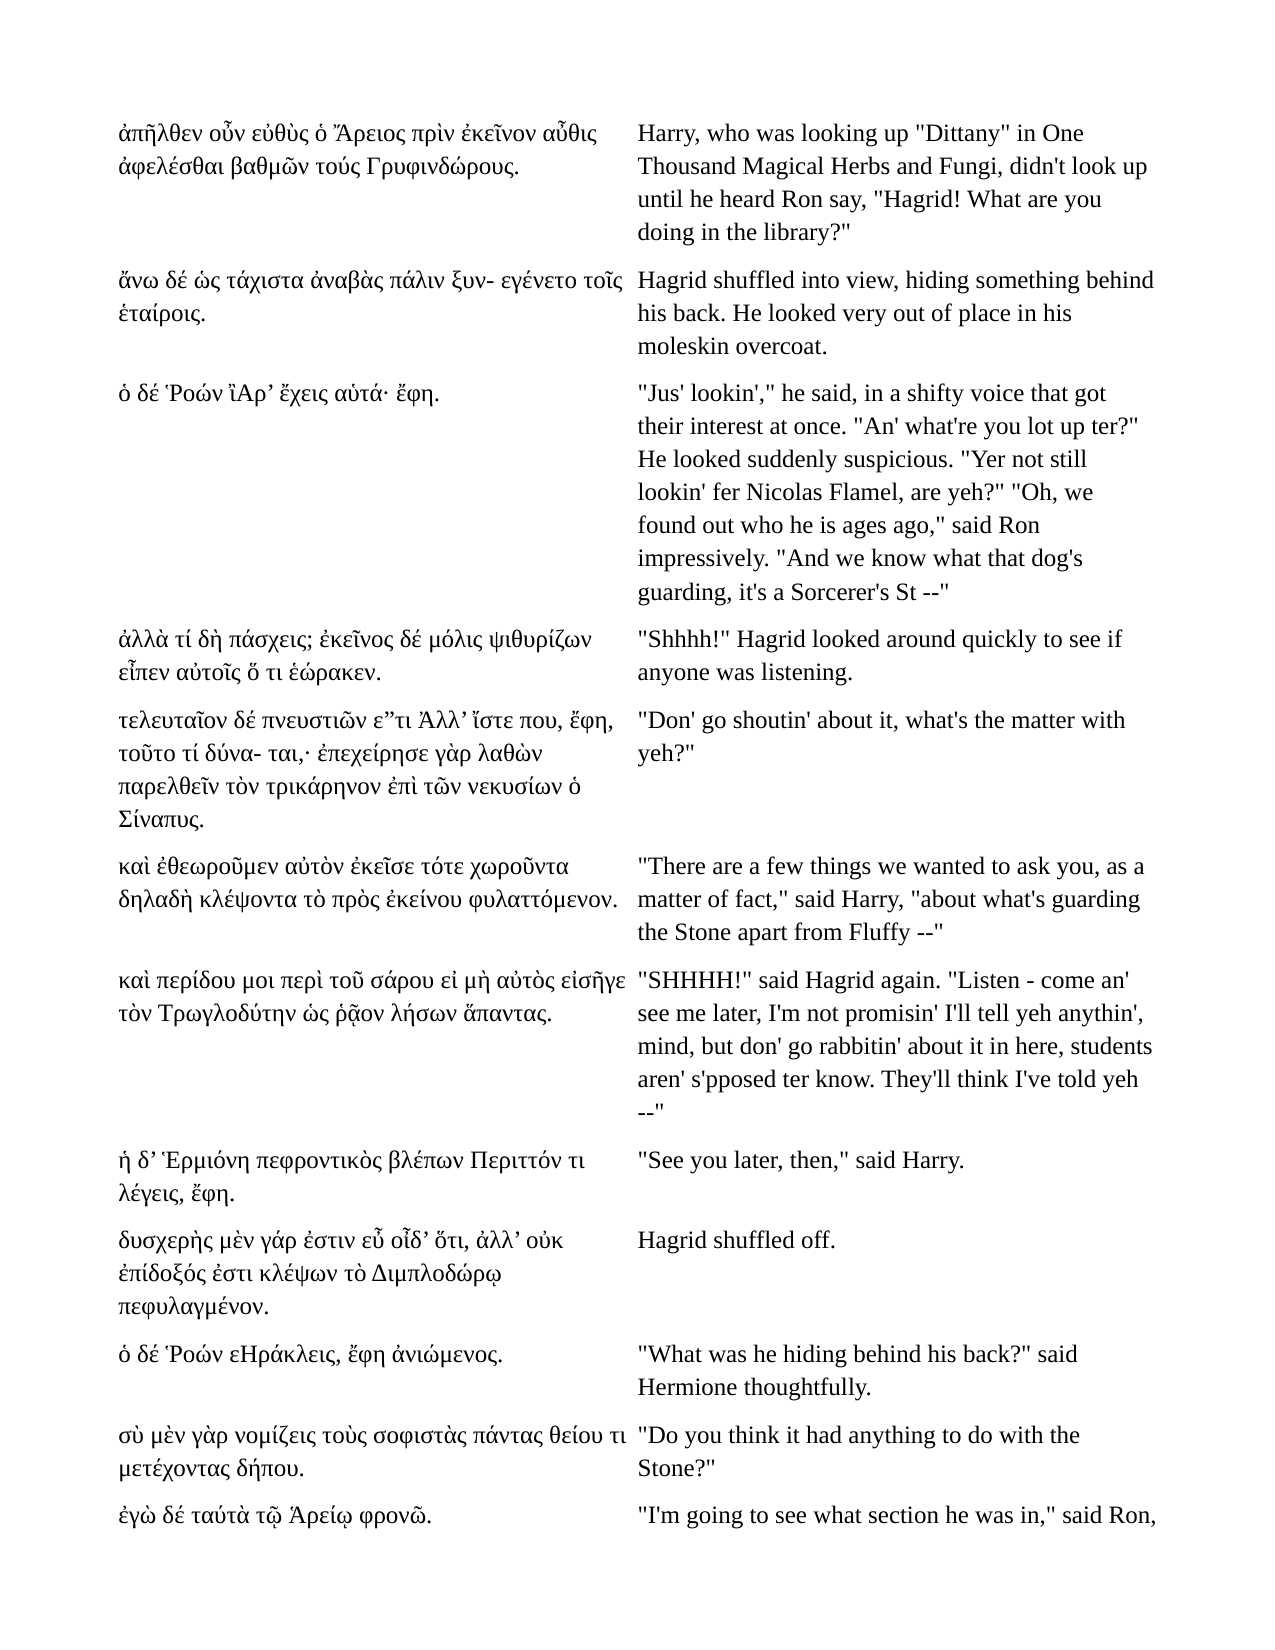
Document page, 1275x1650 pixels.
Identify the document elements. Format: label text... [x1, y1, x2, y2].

table_cell ὁ δέ Ῥοών ἲΑρ’ ἔχεις αὑτά· ἔφη. [118, 379, 637, 624]
table_cell "Do you think it had anything to do with the Stone?" [638, 1420, 1157, 1500]
table_cell καὶ περίδου μοι περὶ τοῦ σάρου εἰ μὴ αὐτὸς εἰσῆγε τὸν Τρωγλοδύτην ὡς ῥᾷον λήσων ἅπαντας. [118, 965, 637, 1145]
table_cell ἡ δ’ Ἑρμιόνη πεφροντικὸς βλέπων Περιττόν τι λέγεις, ἔφη. [118, 1145, 637, 1225]
table_cell "There are a few things we wanted to ask you, as a matter of fact," said Harry, "about what's guarding the Stone apart from Fluffy --" [638, 851, 1157, 965]
table_cell ἄνω δέ ὡς τάχιστα ἀναβὰς πάλιν ξυν- εγένετο τοῖς ἑταίροις. [118, 265, 637, 378]
table_cell ἀπῆλθεν οὖν εὐθὺς ὁ Ἄρειος πρὶν ἐκεῖνον αὖθις ἀφελέσθαι βαθμῶν τούς Γρυφινδώρους. [118, 118, 637, 265]
table_cell ἐγὼ δέ ταύτὰ τῷ Ἁρείῳ φρονῶ. [118, 1500, 637, 1529]
table_cell "SHHHH!" said Hagrid again. "Listen - come an' see me later, I'm not promisin' I'll tell yeh anythin', mind, but don' go rabbitin' about it in here, students aren' s'pposed ter know. They'll think I've told yeh --" [638, 965, 1157, 1145]
table_cell ὁ δέ Ῥοών εΗράκλεις, ἔφη ἀνιώμενος. [118, 1339, 637, 1420]
table_cell "What was he hiding behind his back?" said Hermione thoughtfully. [638, 1339, 1157, 1420]
table_cell "Jus' lookin'," he said, in a shifty voice that got their interest at once. "An' what're you lot up ter?" He looked suddenly suspicious. "Yer not still lookin' fer Nicolas Flamel, are yeh?" "Oh, we found out who he is ages ago," said Ron impressively. "And we know what that dog's guarding, it's a Sorcerer's St --" [638, 379, 1157, 624]
table_cell Hagrid shuffled off. [638, 1225, 1157, 1339]
table_cell ἀλλὰ τί δὴ πάσχεις; ἐκεῖνος δέ μόλις ψιθυρίζων εἶπεν αὐτοῖς ὅ τι ἑώρακεν. [118, 624, 637, 705]
table_cell "Don' go shoutin' about it, what's the matter with yeh?" [638, 705, 1157, 851]
table_cell Hagrid shuffled into view, hiding something behind his back. He looked very out of place in his moleskin overcoat. [638, 265, 1157, 378]
table_cell σὺ μὲν γὰρ νομίζεις τοὺς σοφιστὰς πάντας θείου τι μετέχοντας δήπου. [118, 1420, 637, 1500]
table_cell τελευταῖον δέ πνευστιῶν ε”τι Ἀλλ’ ἴστε που, ἔφη, τοῦτο τί δύνα- ται,· ἐπεχείρησε γὰρ λαθὼν παρελθεῖν τὸν τρικάρηνον ἐπὶ τῶν νεκυσίων ὁ Σίναπυς. [118, 705, 637, 851]
table_cell δυσχερὴς μὲν γάρ ἐστιν εὖ οἶδ’ ὅτι, ἀλλ’ οὐκ ἐπίδοξός ἐστι κλέψων τὸ Διμπλοδώρῳ πεφυλαγμένον. [118, 1225, 637, 1339]
table_cell καὶ ἐθεωροῦμεν αὐτὸν ἐκεῖσε τότε χωροῦντα δηλαδὴ κλέψοντα τὸ πρὸς ἐκείνου φυλαττόμενον. [118, 851, 637, 965]
table_cell "See you later, then," said Harry. [638, 1145, 1157, 1225]
table_cell Harry, who was looking up "Dittany" in One Thousand Magical Herbs and Fungi, didn't look up until he heard Ron say, "Hagrid! What are you doing in the library?" [638, 118, 1157, 265]
table_cell "Shhhh!" Hagrid looked around quickly to see if anyone was listening. [638, 624, 1157, 705]
table_cell "I'm going to see what section he was in," said Ron, [638, 1500, 1157, 1529]
